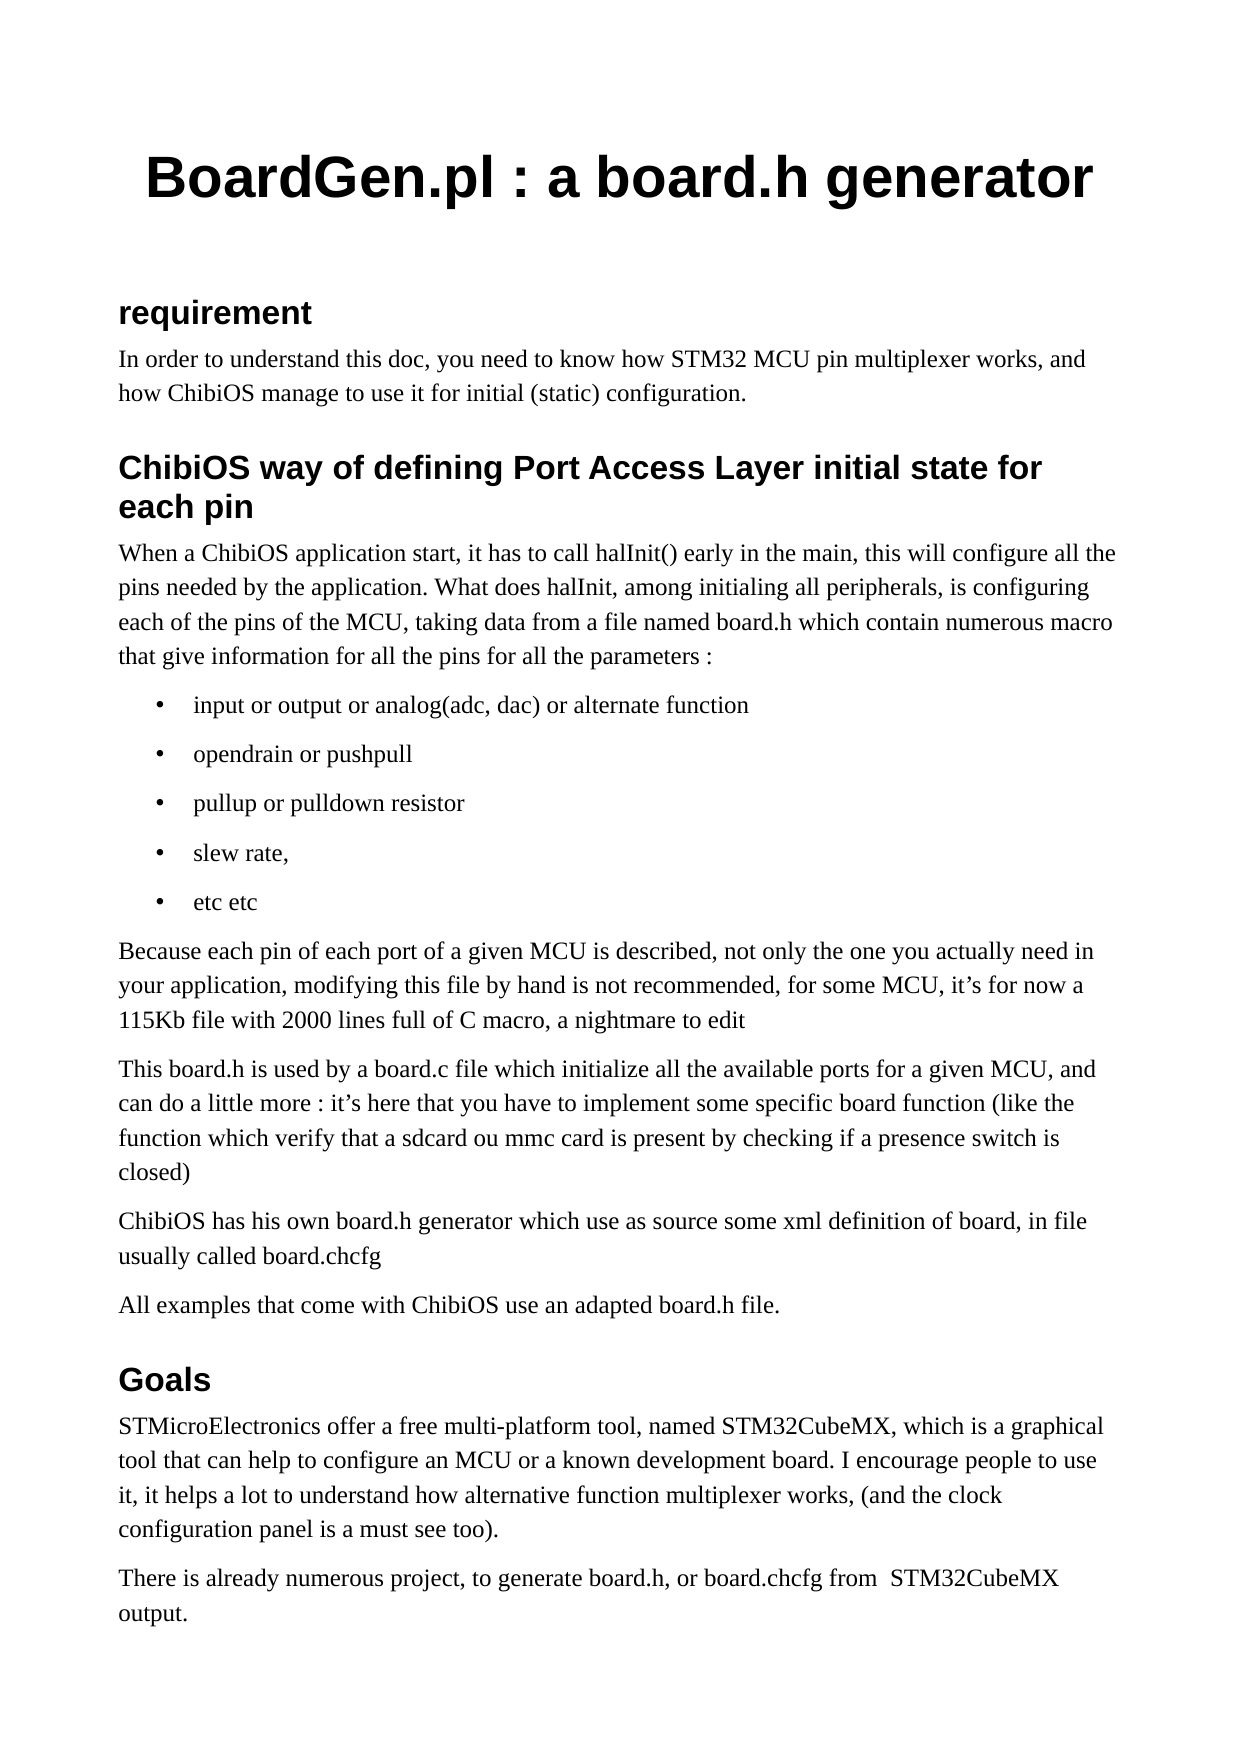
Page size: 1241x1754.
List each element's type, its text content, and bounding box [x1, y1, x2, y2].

text All examples that come with ChibiOS use an adapted board.h file. [118, 1290, 1122, 1318]
text STMicroElectronics offer a free multi-platform tool, named STM32CubeMX, which is a graphical tool that can help to configure an MCU or a known development board. I encourage people to use it, it helps a lot to understand how alternative function multiplexer works, (and the clock configuration panel is a must see too). [118, 1411, 1122, 1543]
list input or output or analog(adc, dac) or alternate function [156, 690, 1122, 719]
list pullup or pulldown resistor [156, 788, 1122, 817]
text When a ChibiOS application start, it has to call halInit() early in the main, this will configure all the pins needed by the application. What does halInit, among initialing all peripherals, is configuring each of the pins of the MCU, taking data from a file named board.h which contain numerous macro that give information for all the pins for all the parameters : [118, 538, 1122, 670]
list slew rate, [156, 838, 1122, 866]
list opendrain or pushpull [156, 739, 1122, 768]
text In order to understand this doc, you need to know how STM32 MCU pin multiplexer works, and how ChibiOS manage to use it for initial (static) configuration. [118, 344, 1122, 407]
subtitle Goals [118, 1360, 1122, 1398]
list etc etc [156, 887, 1122, 915]
text ChibiOS has his own board.h generator which use as source some xml definition of board, in file usually called board.chcfg [118, 1206, 1122, 1269]
subtitle ChibiOS way of defining Port Access Layer initial state for each pin [118, 448, 1122, 525]
subtitle requirement [118, 293, 1122, 331]
title BoardGen.pl : a board.h generator [118, 143, 1122, 210]
text This board.h is used by a board.c file which initialize all the available ports for a given MCU, and can do a little more : it’s here that you have to implement some specific board function (like the function which verify that a sdcard ou mmc card is present by checking if a presence switch is closed) [118, 1054, 1122, 1186]
text Because each pin of each port of a given MCU is described, not only the one you actually need in your application, modifying this file by hand is not recommended, for some MCU, it’s for now a 115Kb file with 2000 lines full of C macro, a nightmare to edit [118, 936, 1122, 1033]
text There is already numerous project, to generate board.h, or board.chcfg from STM32CubeMX output. [118, 1563, 1122, 1627]
